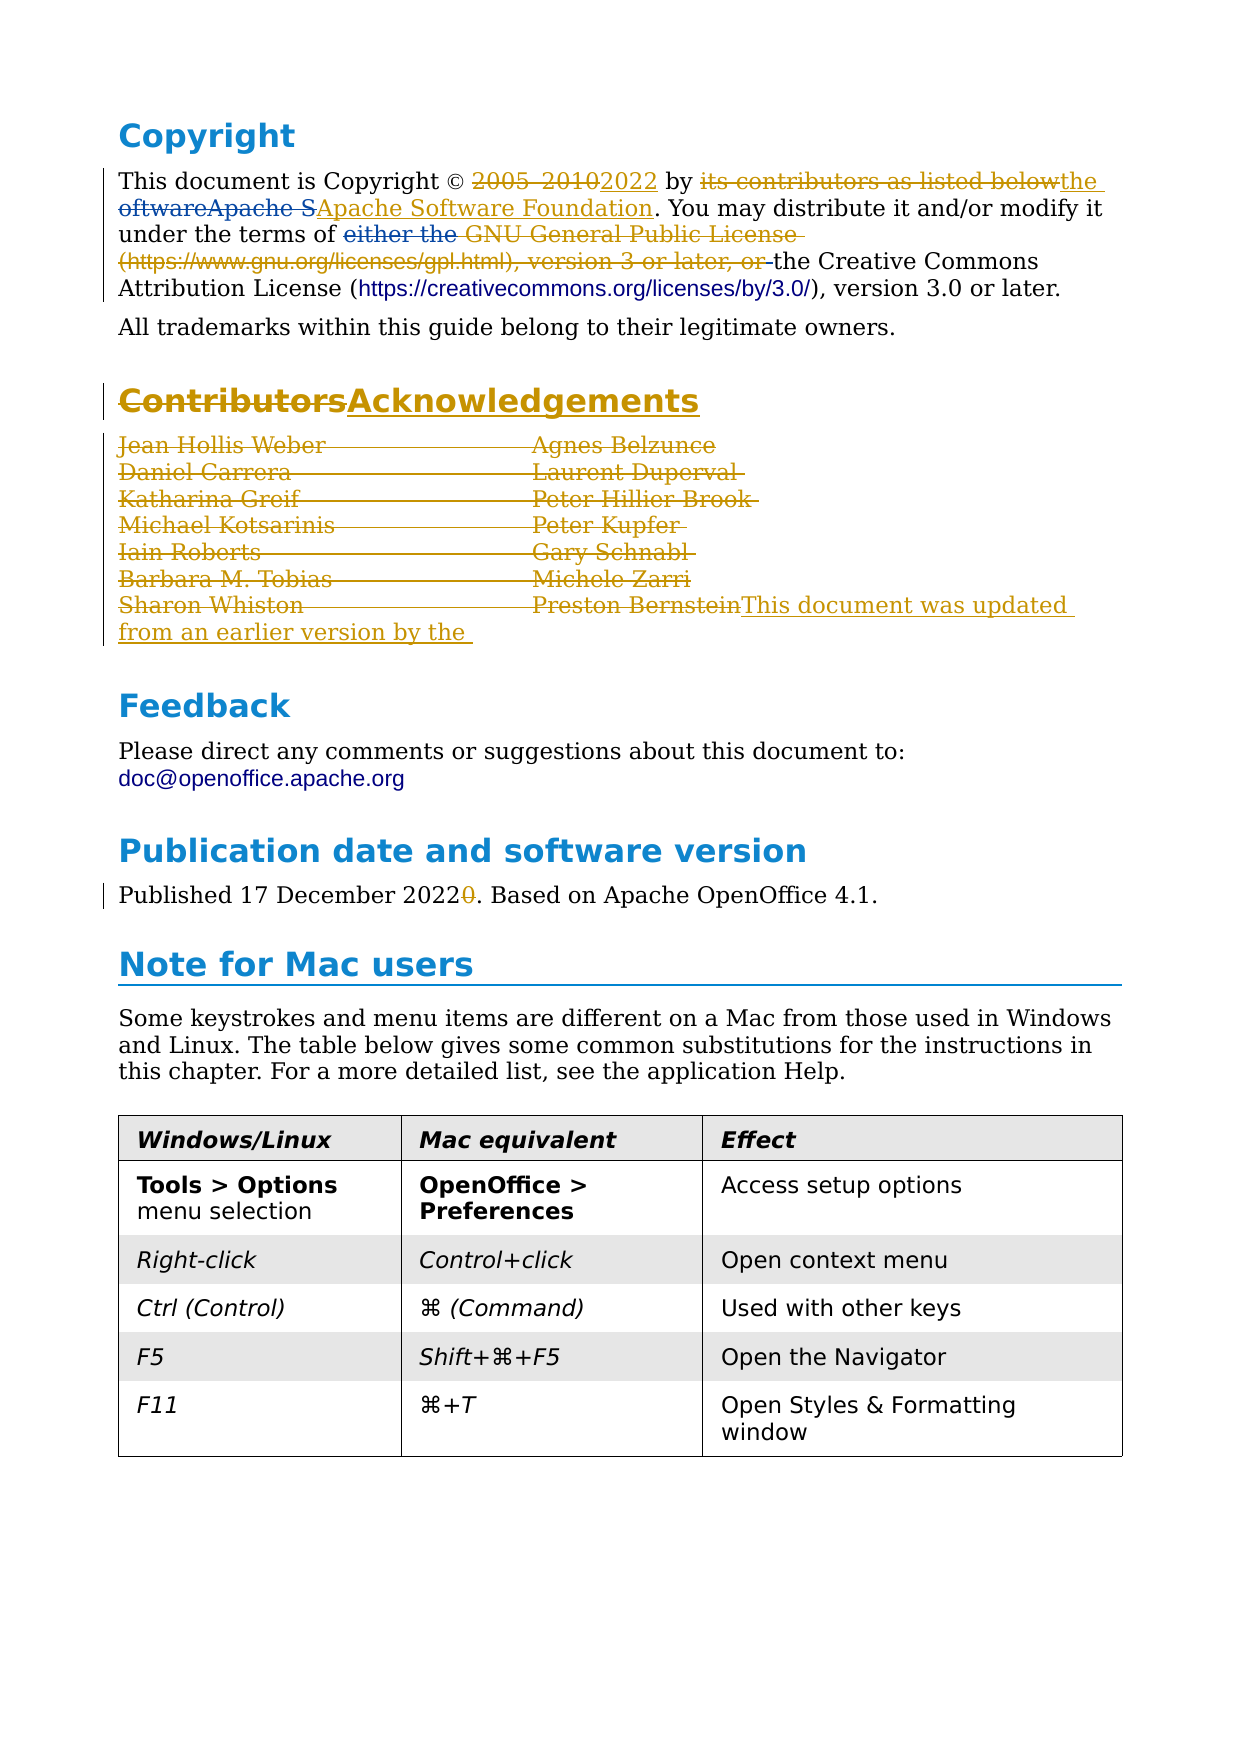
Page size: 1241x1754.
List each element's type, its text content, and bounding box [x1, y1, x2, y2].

table_cell Used with other keys [703, 1284, 1122, 1332]
subtitle Note for Mac users [118, 945, 1122, 984]
text Publication date and software version [118, 833, 1122, 870]
table_header Windows/Linux [119, 1116, 401, 1160]
text Feedback [118, 688, 1122, 725]
table_header Mac equivalent [402, 1116, 702, 1160]
table_cell z+T [402, 1381, 702, 1456]
table_header Effect [703, 1116, 1122, 1160]
table_cell Tools > Options menu selection [119, 1161, 401, 1235]
table_cell F5 [119, 1332, 401, 1381]
text This document was updated from an earlier version by the [118, 433, 1122, 646]
table_cell Access setup options [703, 1161, 1122, 1235]
text All trademarks within this guide belong to their legitimate owners. [118, 314, 1122, 341]
table_cell Shift+z+F5 [402, 1332, 702, 1381]
table_cell F11 [119, 1381, 401, 1456]
table_cell Ctrl (Control) [119, 1284, 401, 1332]
table_cell Open the Navigator [703, 1332, 1122, 1381]
table_cell z (Command) [402, 1284, 702, 1332]
text Please direct any comments or suggestions about this document to: doc@openoffice.apache.org [118, 738, 1122, 791]
text This document is Copyright © 2022 by the Apache Software Foundation. You may distribute it and/or modify it under the terms of the Creative Commons Attribution License (https://creativecommons.org/licenses/by/3.0/), version 3.0 or later. [118, 168, 1122, 302]
text Published 17 December 2022. Based on Apache OpenOffice 4.1. [118, 883, 1122, 909]
table_cell Open context menu [703, 1235, 1122, 1284]
table_cell OpenOffice > Preferences [402, 1161, 702, 1235]
text Some keystrokes and menu items are different on a Mac from those used in Windows and Linux. The table below gives some common substitutions for the instructions in this chapter. For a more detailed list, see the application Help. [118, 1005, 1122, 1085]
table_cell Right-click [119, 1235, 401, 1284]
table_cell Control+click [402, 1235, 702, 1284]
text Acknowledgements [118, 383, 1122, 420]
text Copyright [118, 118, 1122, 156]
table_cell Open Styles & Formatting window [703, 1381, 1122, 1456]
